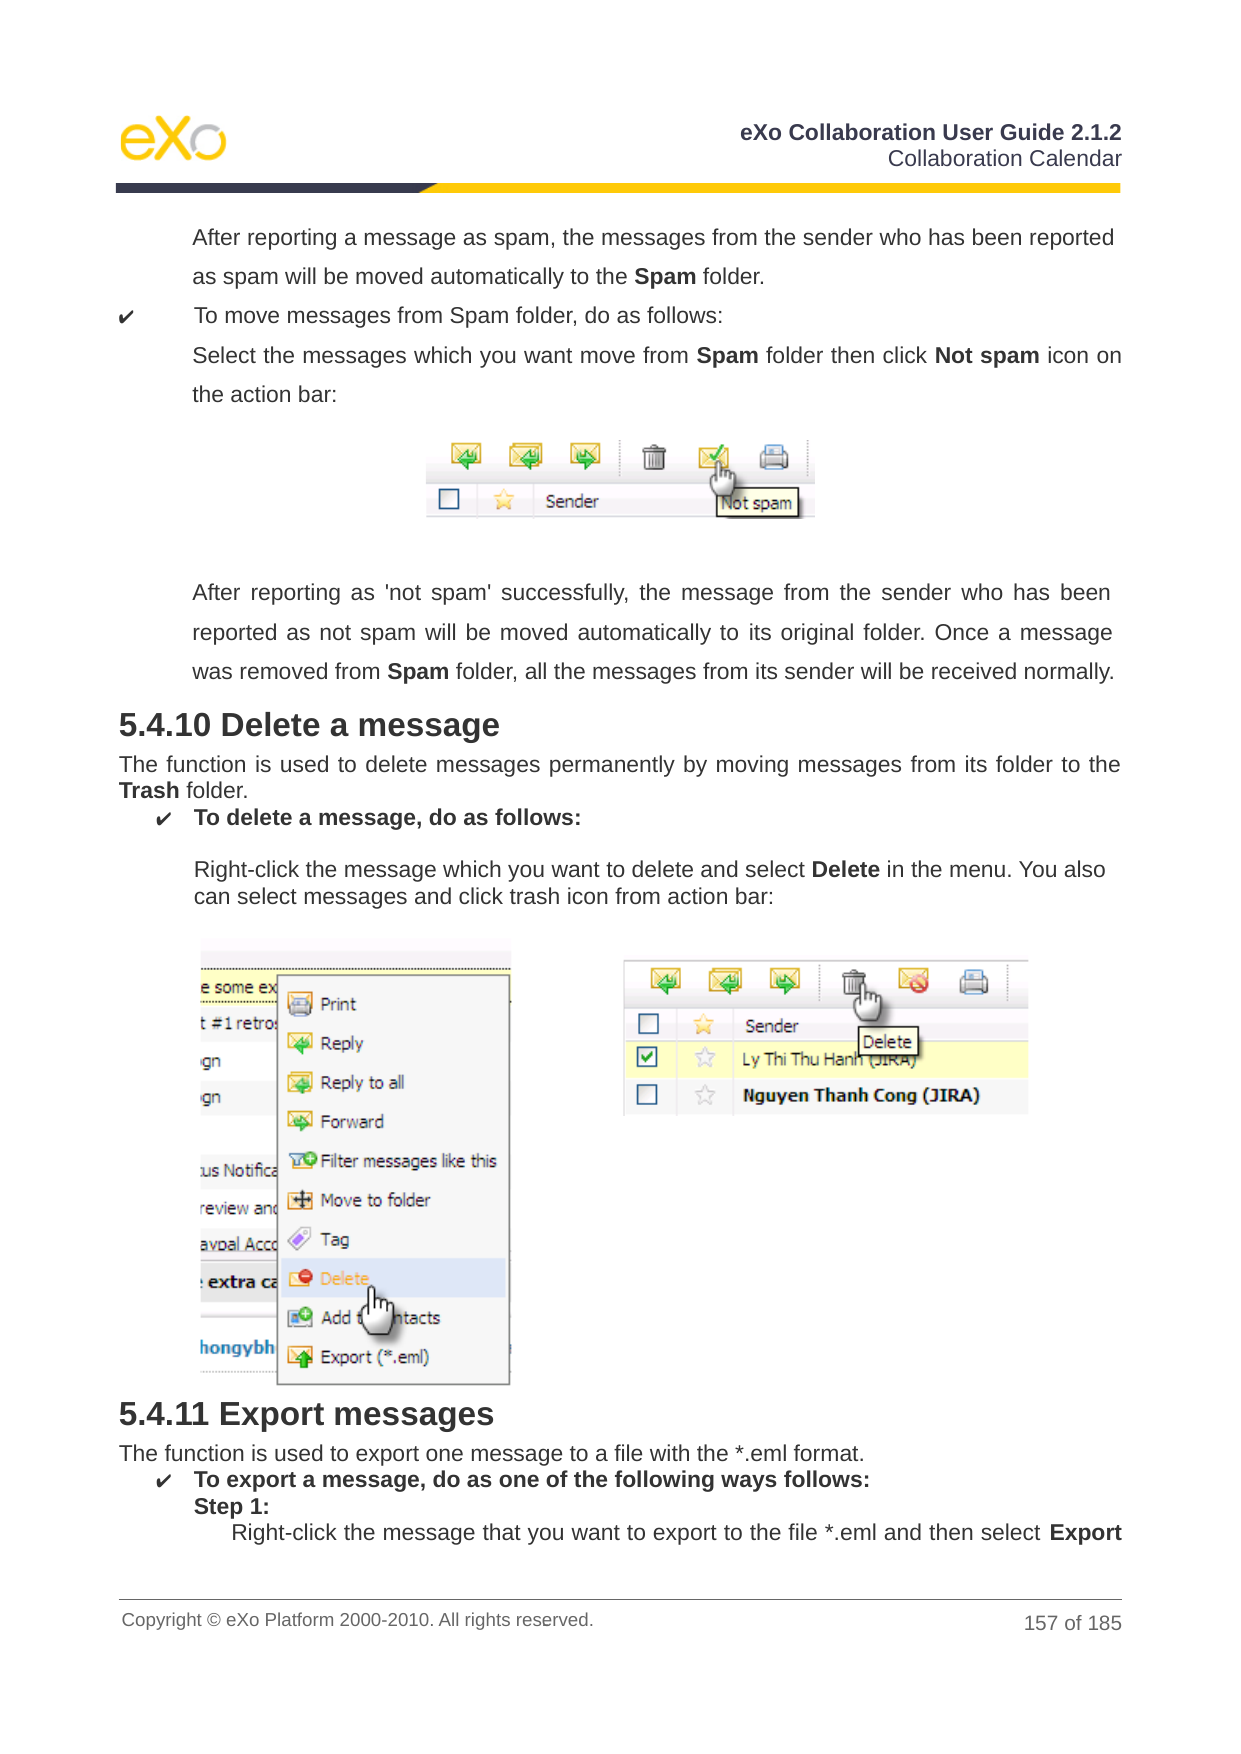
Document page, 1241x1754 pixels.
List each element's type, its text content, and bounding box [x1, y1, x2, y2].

picture [200, 938, 512, 1387]
text After reporting as 'not spam' successfully, the message from the sender who has been reported as not spam will be moved automatically to its original folder. Once a message was removed from Spam folder, all the messages from its sender will be received normally. [118, 579, 1122, 684]
text The function is used to export one message to a file with the *.eml format. [118, 1440, 1122, 1466]
list Select the messages which you want move from Spam folder then click Not spam icon on the action bar: [192, 342, 1122, 408]
list To export a message, do as one of the following ways follows: [156, 1466, 1122, 1493]
text The function is used to delete messages permanently by moving messages from its folder to the Trash folder. [118, 751, 1122, 803]
list Right-click the message that you want to export to the file *.eml and then select Export [193, 1519, 1122, 1545]
subtitle Export messages [118, 916, 1122, 1432]
list Step 1: [156, 1493, 1122, 1519]
picture [623, 955, 1029, 1116]
text After reporting a message as spam, the messages from the sender who has been reported as spam will be moved automatically to the Spam folder. [118, 223, 1122, 289]
picture [425, 440, 815, 519]
picture [115, 183, 1121, 193]
list To move messages from Spam folder, do as follows: [118, 302, 1122, 329]
list To delete a message, do as follows: [156, 803, 1122, 830]
picture [120, 115, 227, 161]
subtitle Delete a message [118, 705, 1122, 743]
list Right-click the message which you want to delete and select Delete in the menu. You also can select messages and click trash icon from action bar: [156, 856, 1122, 909]
